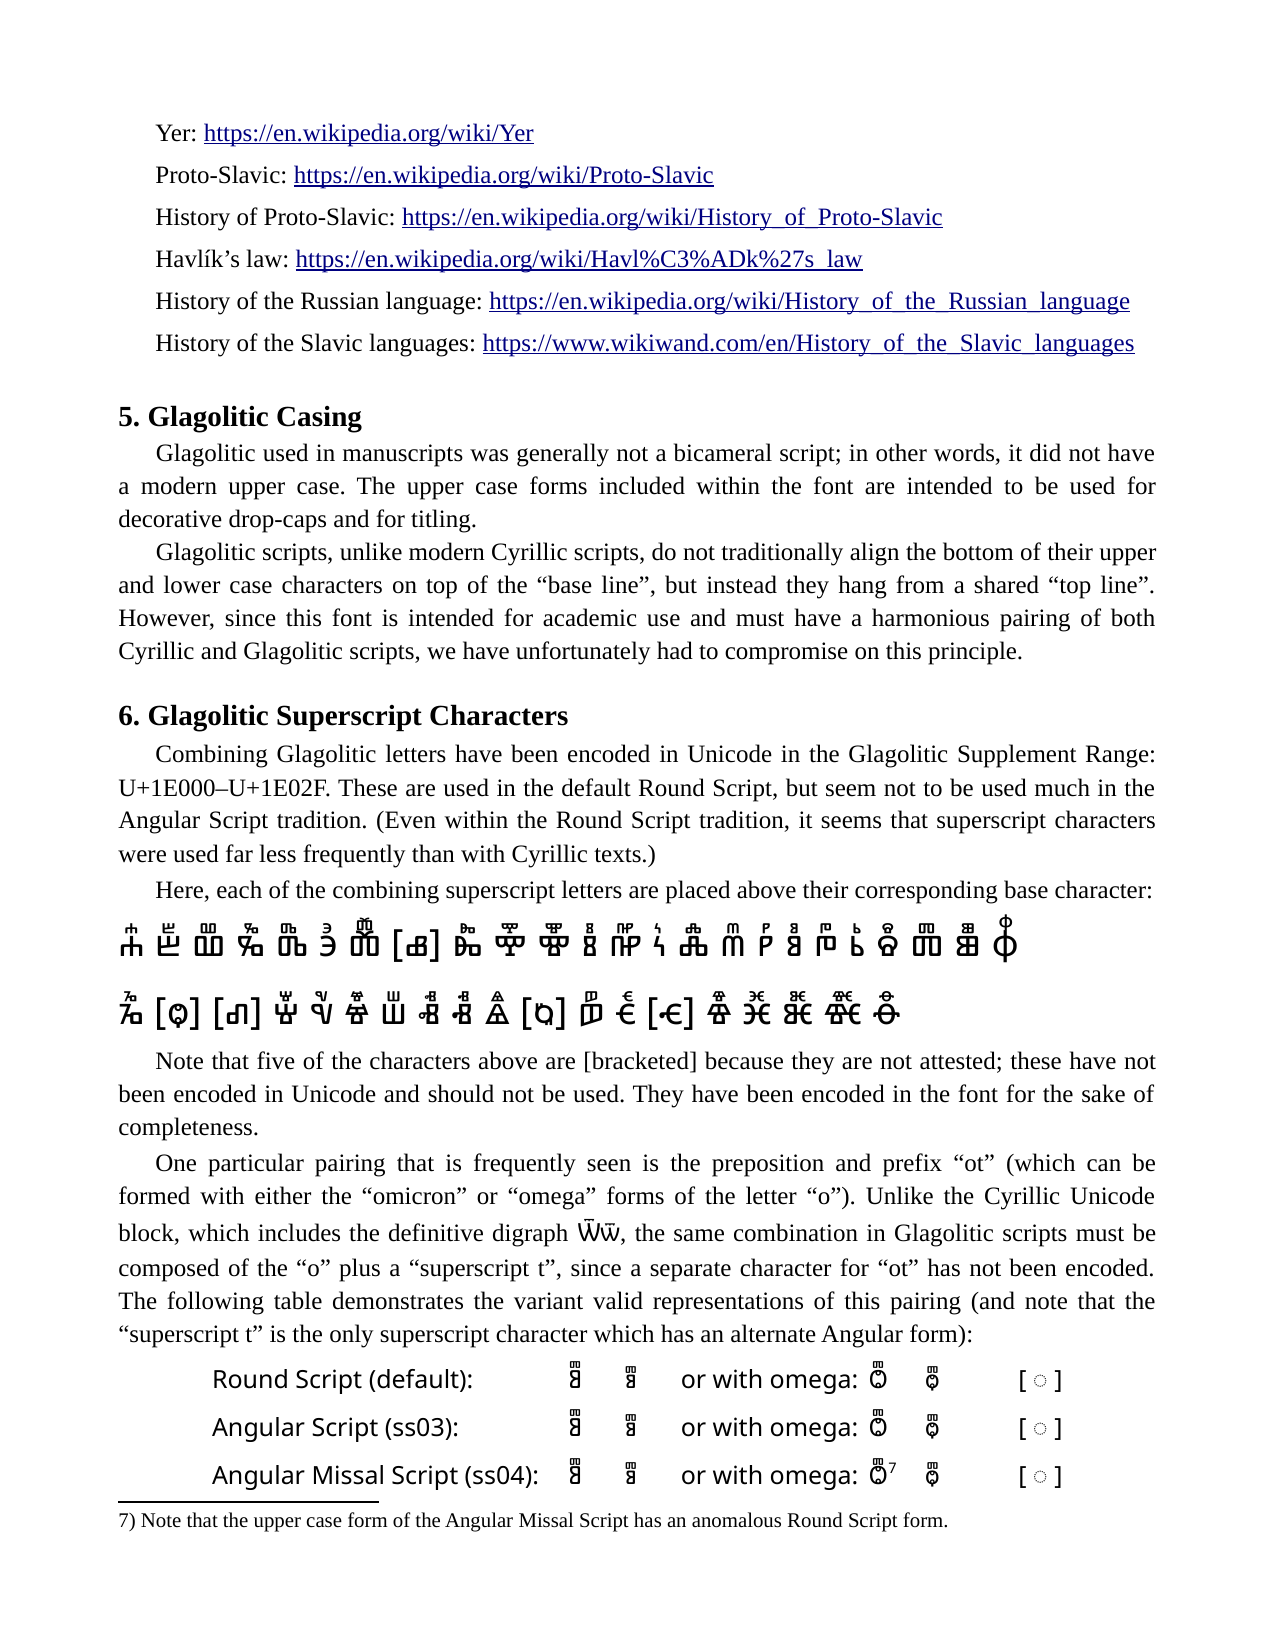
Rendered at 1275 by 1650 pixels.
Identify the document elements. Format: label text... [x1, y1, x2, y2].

text Havlík’s law: https://en.wikipedia.org/wiki/Havl%C3%ADk%27s_law [118, 244, 1157, 273]
text 6. Glagolitic Superscript Characters [118, 698, 1157, 732]
text Glagolitic used in manuscripts was generally not a bicameral script; in other words, it did not have a modern upper case. The upper case forms included within the font are intended to be used for decorative drop-caps and for titling. [118, 438, 1157, 533]
text 5. Glagolitic Casing [118, 399, 1157, 433]
text History of the Russian language: https://en.wikipedia.org/wiki/History_of_the_Russian_language [118, 286, 1157, 315]
text Angular Missal Script (ss04): Ⱁ𞀕 ⱁ𞀕 or with omega: Ⱉ𞀕 ⱉ𞀕 [ ◌𞀕 ] [118, 1457, 1157, 1492]
text Angular Script (ss03): Ⱁ𞀕 ⱁ𞀕 or with omega: Ⱉ𞀕 ⱉ𞀕 [ ◌𞀕 ] [118, 1409, 1157, 1443]
text Here, each of the combining superscript letters are placed above their corresponding base character: [118, 875, 1157, 903]
text ⰰ𞀀 ⰱ𞀁 ⰲ𞀂 ⰳ𞀃 ⰴ𞀄 ⰵ𞀅 ⰶ𞀆 [ⰷ𞀇] ⰸ𞀈 ⰹ𞀉 ⰺ𞀊 ⰻ𞀋 ⰼ𞀌 ⰽ𞀍 ⰾ𞀎 ⰿ𞀏 ⱀ𞀐 ⱁ𞀑 ⱂ𞀒 ⱃ𞀓 ⱄ𞀔 ⱅ𞀕 ⱆ𞀖 ⱇ𞀗 [118, 917, 1157, 968]
text Glagolitic scripts, unlike modern Cyrillic scripts, do not traditionally align the bottom of their upper and lower case characters on top of the “base line”, but instead they hang from a shared “top line”. However, since this font is intended for academic use and must have a harmonious pairing of both Cyrillic and Glagolitic scripts, we have unfortunately had to compromise on this principle. [118, 537, 1157, 665]
text History of Proto-Slavic: https://en.wikipedia.org/wiki/History_of_Proto-Slavic [118, 202, 1157, 231]
text ⱈ𞀘 [ⱉ𞀙] [ⱊ𞀚] ⱋ𞀛 ⱌ𞀜 ⱍ𞀝 ⱎ𞀞 ⱏ𞀟 ⱐ𞀠 ⱑ𞀡 [ⱒ𞀢] ⱓ𞀣 ⱔ𞀤 [ⱕ𞀥] ⱖ𞀦 ⱗ𞀧 ⱘ𞀨 ⱙ𞀩 ⱚ𞀪 [118, 984, 1157, 1035]
text Round Script (default): Ⱁ𞀕 ⱁ𞀕 or with omega: Ⱉ𞀕 ⱉ𞀕 [ ◌𞀕 ] [118, 1361, 1157, 1395]
text History of the Slavic languages: https://www.wikiwand.com/en/History_of_the_Slavic_languages [118, 328, 1157, 357]
text Yer: https://en.wikipedia.org/wiki/Yer [118, 118, 1157, 147]
text Note that five of the characters above are [bracketed] because they are not attested; these have not been encoded in Unicode and should not be used. They have been encoded in the font for the sake of completeness. [118, 1046, 1157, 1141]
text ) Note that the upper case form of the Angular Missal Script has an anomalous Round Script form. [118, 1508, 1157, 1532]
text Proto-Slavic: https://en.wikipedia.org/wiki/Proto-Slavic [118, 160, 1157, 189]
text Combining Glagolitic letters have been encoded in Unicode in the Glagolitic Supplement Range: U+1E000–U+1E02F. These are used in the default Round Script, but seem not to be used much in the Angular Script tradition. (Even within the Round Script tradition, it seems that superscript characters were used far less frequently than with Cyrillic texts.) [118, 739, 1157, 867]
text One particular pairing that is frequently seen is the preposition and prefix “ot” (which can be formed with either the “omicron” or “omega” forms of the letter “o”). Unlike the Cyrillic Unicode block, which includes the definitive digraph Ѿѿ, the same combination in Glagolitic scripts must be composed of the “o” plus a “superscript t”, since a separate character for “ot” has not been encoded. The following table demonstrates the variant valid representations of this pairing (and note that the “superscript t” is the only superscript character which has an alternate Angular form): [118, 1148, 1157, 1348]
